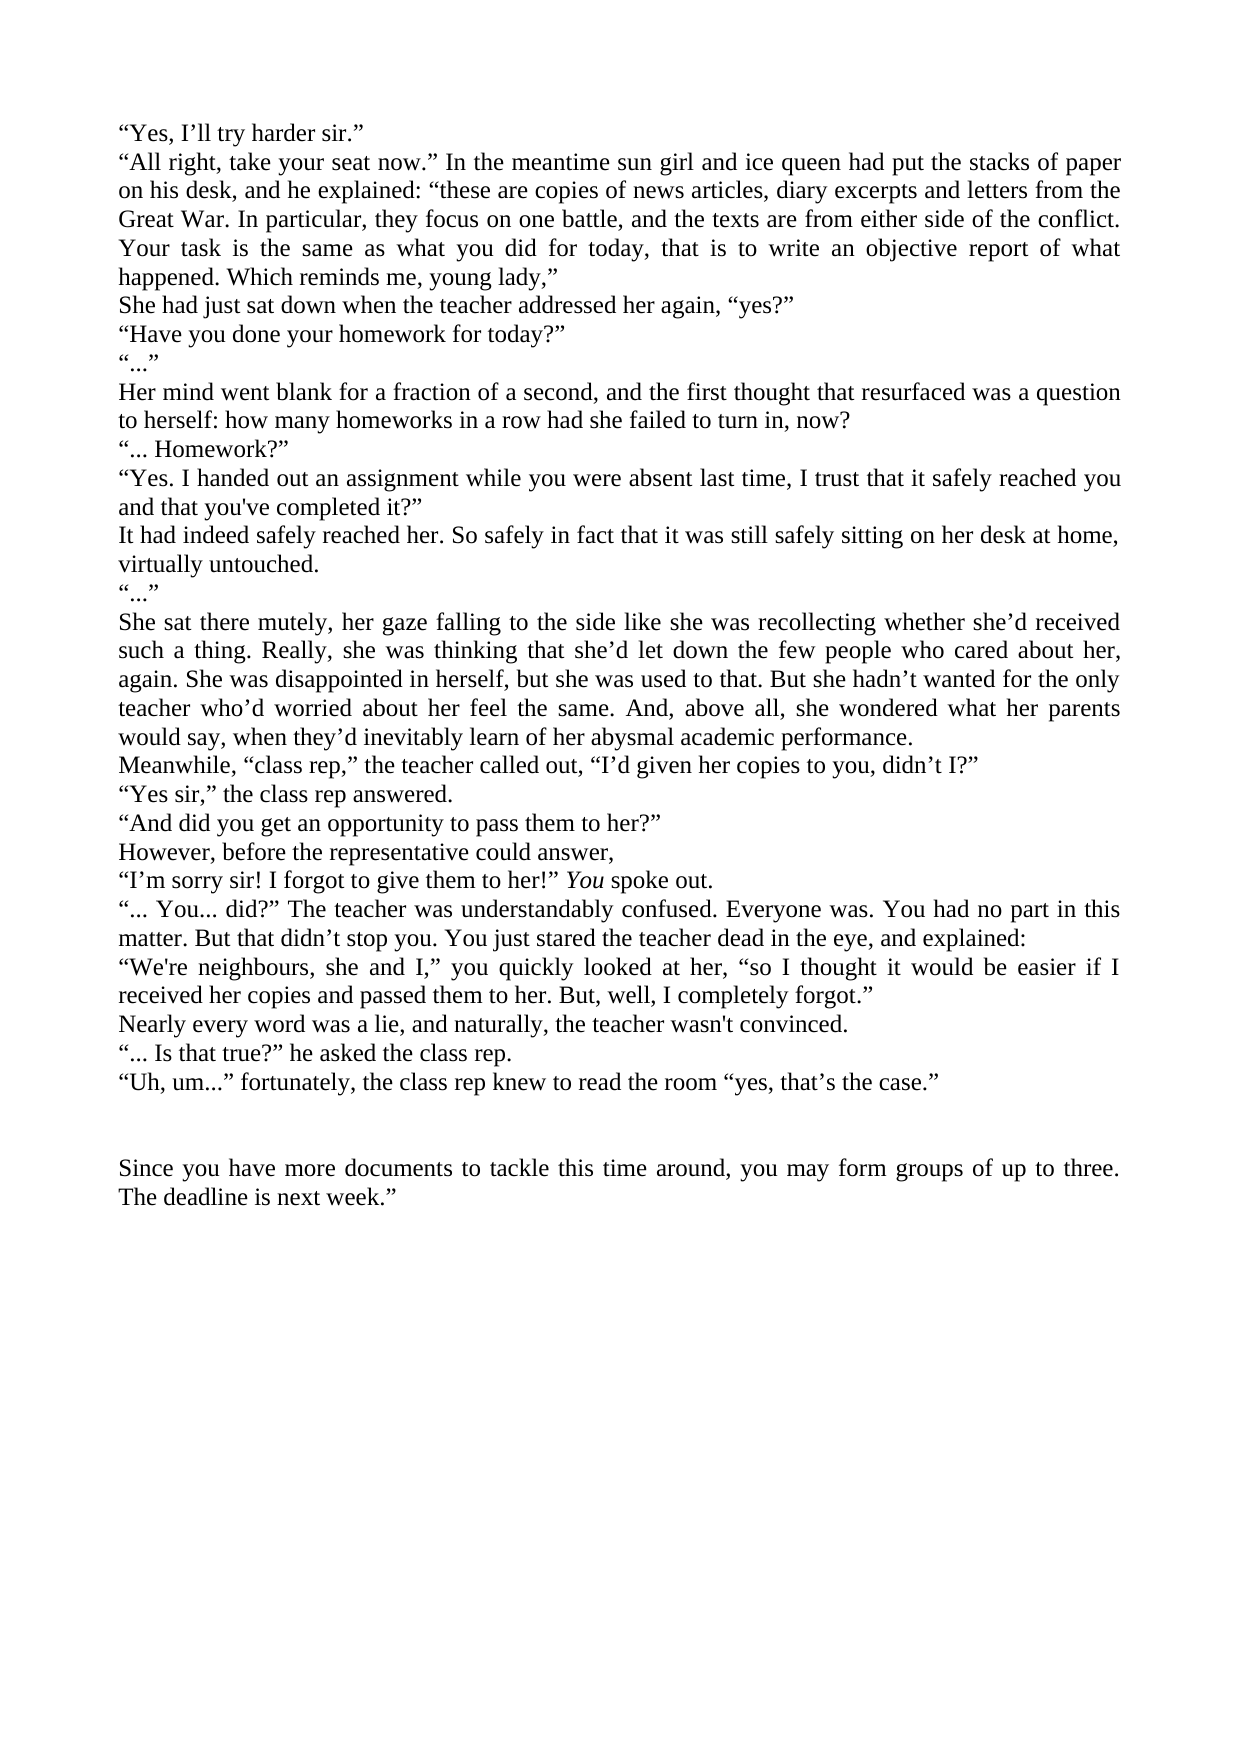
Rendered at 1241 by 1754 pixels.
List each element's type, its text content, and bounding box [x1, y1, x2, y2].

text “We're neighbours, she and I,” you quickly looked at her, “so I thought it would be easier if I received her copies and passed them to her. But, well, I completely forgot.” [118, 952, 1122, 1009]
text “Yes. I handed out an assignment while you were absent last time, I trust that it safely reached you and that you've completed it?” [118, 463, 1122, 521]
text She sat there mutely, her gaze falling to the side like she was recollecting whether she’d received such a thing. Really, she was thinking that she’d let down the few people who cared about her, again. She was disappointed in herself, but she was used to that. But she hadn’t wanted for the only teacher who’d worried about her feel the same. And, above all, she wondered what her parents would say, when they’d inevitably learn of her abysmal academic performance. [118, 607, 1122, 751]
text “Uh, um...” fortunately, the class rep knew to read the room “yes, that’s the case.” [118, 1067, 1122, 1096]
text However, before the representative could answer, [118, 837, 1122, 866]
text Nearly every word was a lie, and naturally, the teacher wasn't convinced. [118, 1009, 1122, 1038]
text “...” [118, 348, 1122, 377]
text Meanwhile, “class rep,” the teacher called out, “I’d given her copies to you, didn’t I?” [118, 751, 1122, 779]
text “I’m sorry sir! I forgot to give them to her!” You spoke out. [118, 866, 1122, 894]
text Since you have more documents to tackle this time around, you may form groups of up to three. The deadline is next week.” [118, 1153, 1122, 1211]
text “...” [118, 578, 1122, 607]
text “Yes sir,” the class rep answered. [118, 779, 1122, 808]
text “... Is that true?” he asked the class rep. [118, 1038, 1122, 1067]
text “All right, take your seat now.” In the meantime sun girl and ice queen had put the stacks of paper on his desk, and he explained: “these are copies of news articles, diary excerpts and letters from the Great War. In particular, they focus on one battle, and the texts are from either side of the conflict. Your task is the same as what you did for today, that is to write an objective report of what happened. Which reminds me, young lady,” [118, 147, 1122, 291]
text “... Homework?” [118, 434, 1122, 463]
text It had indeed safely reached her. So safely in fact that it was still safely sitting on her desk at home, virtually untouched. [118, 521, 1122, 578]
text “Have you done your homework for today?” [118, 319, 1122, 348]
text “Yes, I’ll try harder sir.” [118, 118, 1122, 147]
text “And did you get an opportunity to pass them to her?” [118, 808, 1122, 837]
text “... You... did?” The teacher was understandably confused. Everyone was. You had no part in this matter. But that didn’t stop you. You just stared the teacher dead in the eye, and explained: [118, 894, 1122, 952]
text Her mind went blank for a fraction of a second, and the first thought that resurfaced was a question to herself: how many homeworks in a row had she failed to turn in, now? [118, 377, 1122, 434]
text She had just sat down when the teacher addressed her again, “yes?” [118, 291, 1122, 319]
